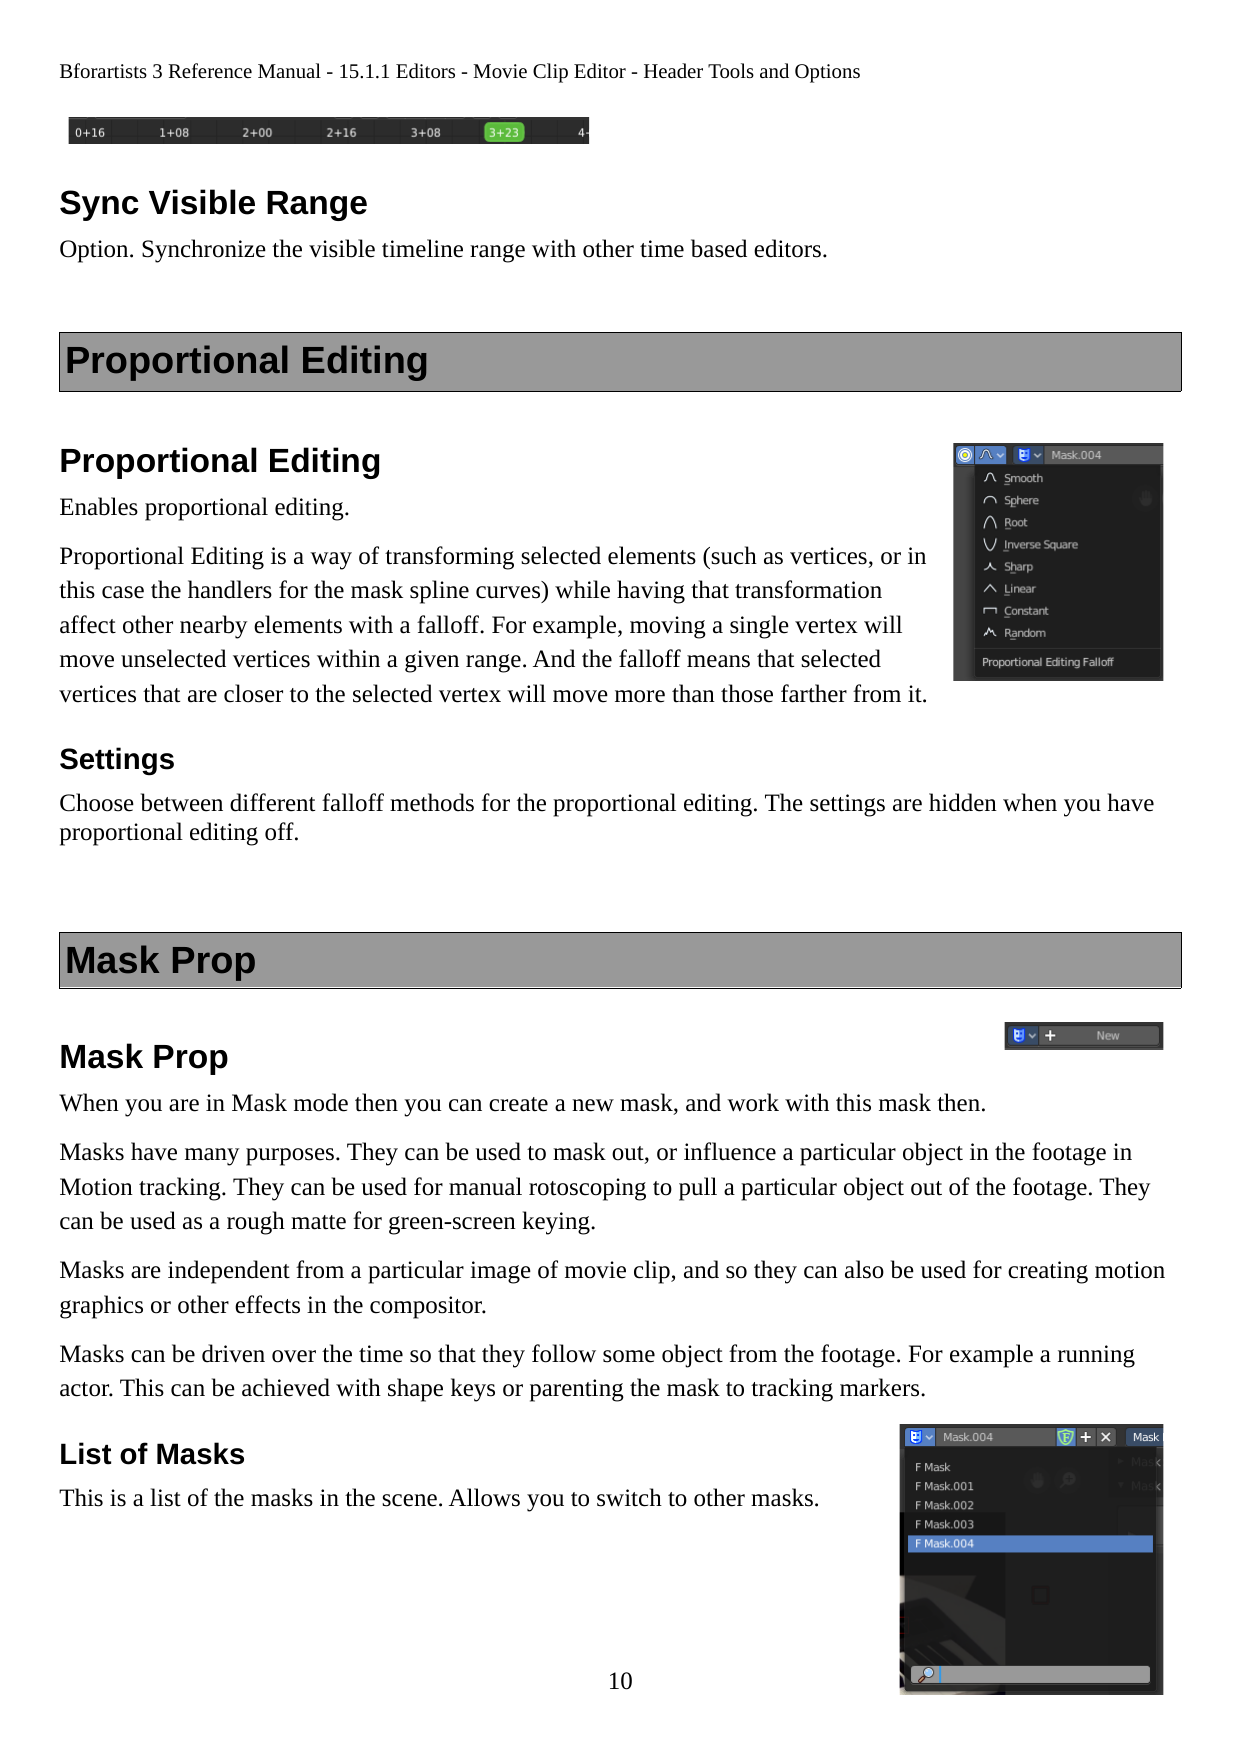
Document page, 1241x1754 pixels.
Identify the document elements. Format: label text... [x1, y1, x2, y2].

picture [1004, 1022, 1164, 1050]
subtitle [1164, 1437, 1181, 1471]
text Masks have many purposes. They can be used to mask out, or influence a particular object in the footage in Motion tracking. They can be used for manual rotoscoping to pull a particular object out of the footage. They can be used as a rough matte for green-screen keying. [59, 1137, 1181, 1235]
subtitle List of Masks [59, 1437, 899, 1471]
picture [68, 117, 590, 144]
text When you are in Mask mode then you can create a new mask, and work with this mask then. [59, 1088, 1181, 1117]
text This is a list of the masks in the scene. Allows you to switch to other masks. [59, 1483, 899, 1512]
subtitle Settings [59, 742, 1181, 776]
text Choose between different falloff methods for the proportional editing. The settings are hidden when you have proportional editing off. [59, 788, 1181, 846]
picture [899, 1424, 1164, 1695]
text Masks can be driven over the time so that they follow some object from the footage. For example a running actor. This can be achieved with shape keys or parenting the mask to tracking markers. [59, 1339, 1181, 1402]
table_header Mask Prop [60, 933, 1181, 987]
text Enables proportional editing. [59, 492, 953, 520]
text Masks are independent from a particular image of movie clip, and so they can also be used for creating motion graphics or other effects in the compositor. [59, 1255, 1181, 1319]
subtitle Sync Visible Range [59, 182, 1181, 221]
picture [953, 443, 1164, 681]
subtitle Mask Prop [59, 1037, 1181, 1076]
text Proportional Editing is a way of transforming selected elements (such as vertices, or in this case the handlers for the mask spline curves) while having that transformation affect other nearby elements with a falloff. For example, moving a single vertex will move unselected vertices within a given range. And the falloff means that selected vertices that are closer to the selected vertex will move more than those farther from it. [59, 541, 1181, 707]
subtitle Proportional Editing [59, 441, 1181, 479]
text Option. Synchronize the visible timeline range with other time based editors. [59, 234, 1181, 262]
table_header Proportional Editing [60, 333, 1181, 391]
